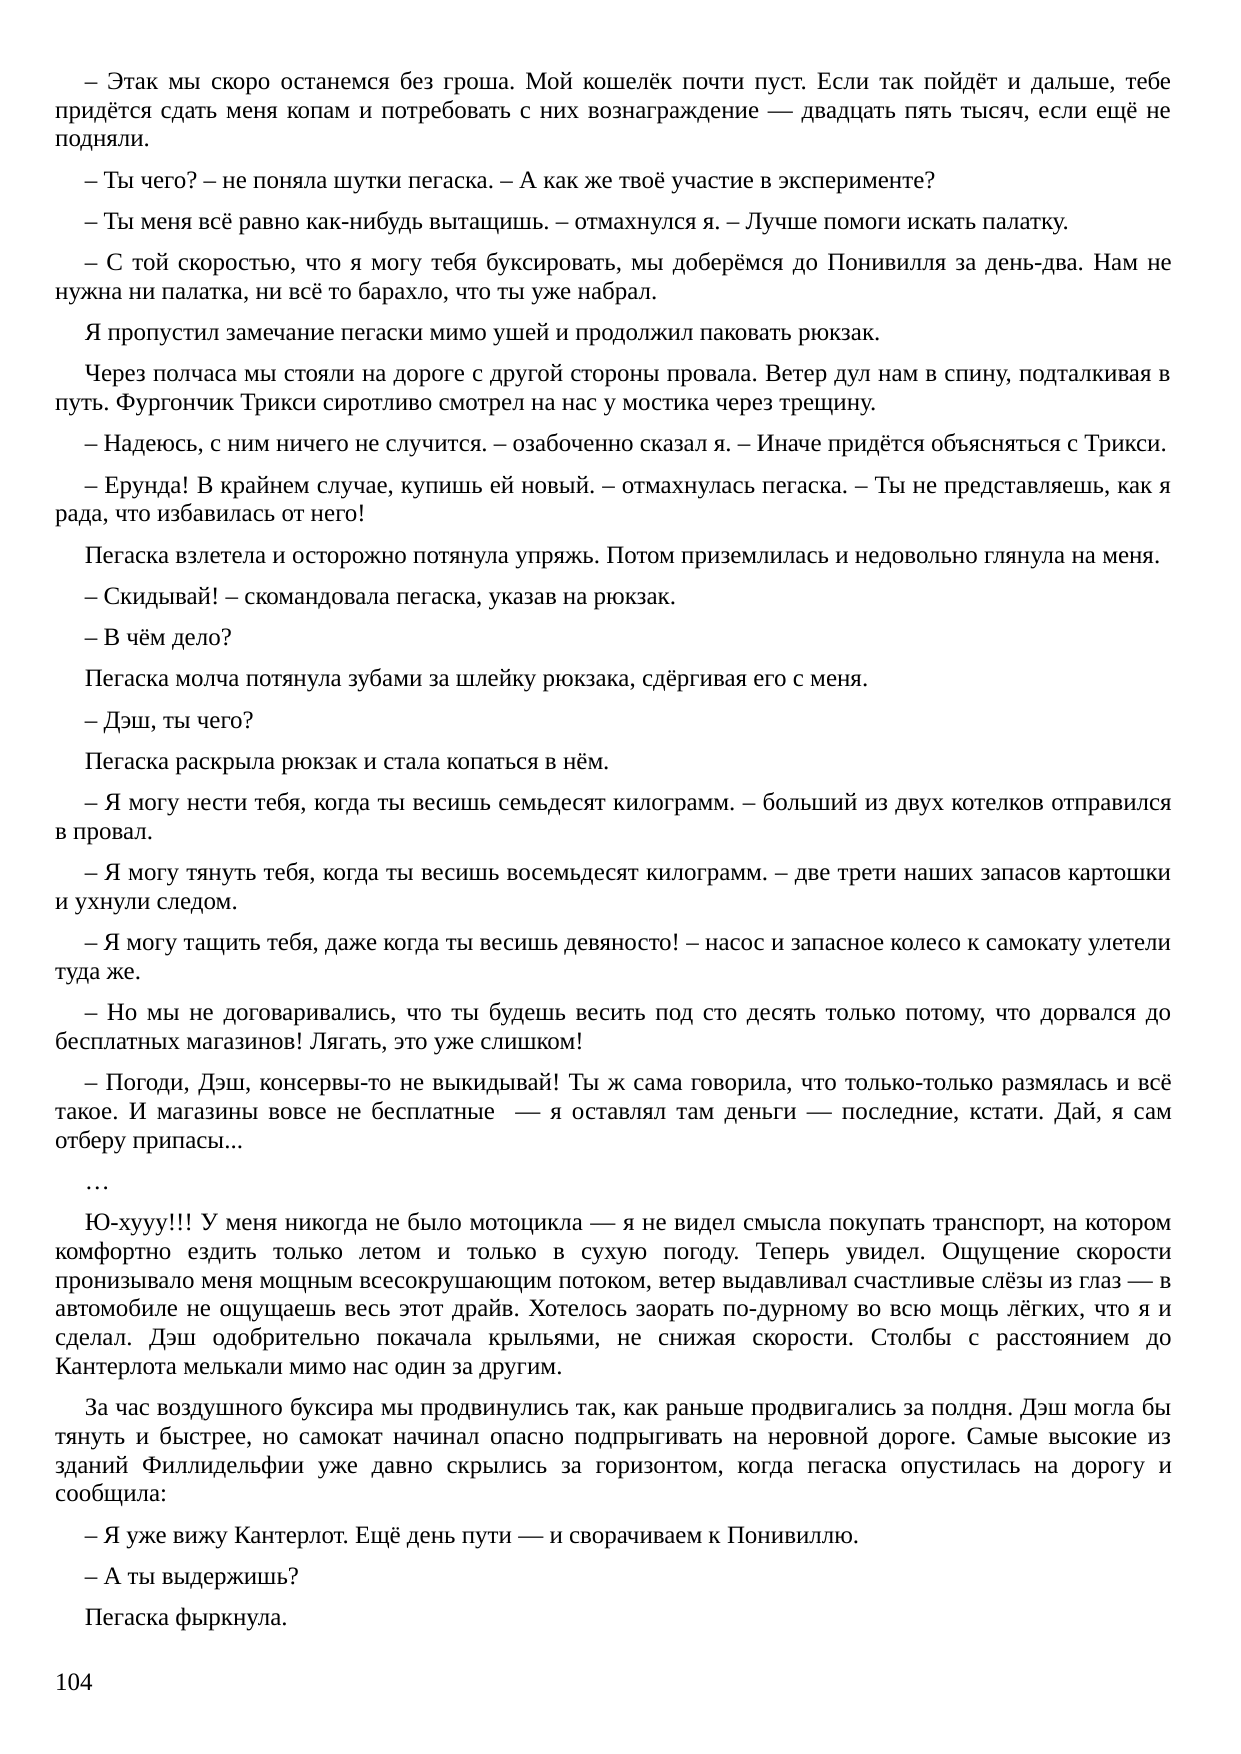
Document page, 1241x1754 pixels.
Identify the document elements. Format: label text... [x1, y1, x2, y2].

text – С той скоростью, что я могу тебя буксировать, мы доберёмся до Понивилля за день-два. Нам не нужна ни палатка, ни всё то барахло, что ты уже набрал. [55, 247, 1173, 305]
text – Я могу тянуть тебя, когда ты весишь восемьдесят килограмм. – две трети наших запасов картошки и ухнули следом. [55, 857, 1173, 915]
text – Погоди, Дэш, консервы-то не выкидывай! Ты ж сама говорила, что только-только размялась и всё такое. И магазины вовсе не бесплатные — я оставлял там деньги — последние, кстати. Дай, я сам отберу припасы... [55, 1067, 1173, 1153]
text Пегаска взлетела и осторожно потянула упряжь. Потом приземлилась и недовольно глянула на меня. [55, 540, 1173, 568]
text … [55, 1166, 1173, 1195]
text За час воздушного буксира мы продвинулись так, как раньше продвигались за полдня. Дэш могла бы тянуть и быстрее, но самокат начинал опасно подпрыгивать на неровной дороге. Самые высокие из зданий Филлидельфии уже давно скрылись за горизонтом, когда пегаска опустилась на дорогу и сообщила: [55, 1392, 1173, 1507]
text Пегаска молча потянула зубами за шлейку рюкзака, сдёргивая его с меня. [55, 663, 1173, 692]
text – Ты меня всё равно как-нибудь вытащишь. – отмахнулся я. – Лучше помоги искать палатку. [55, 206, 1173, 235]
text Пегаска фыркнула. [55, 1602, 1173, 1631]
text Пегаска раскрыла рюкзак и стала копаться в нём. [55, 746, 1173, 775]
text – Я уже вижу Кантерлот. Ещё день пути — и сворачиваем к Понивиллю. [55, 1520, 1173, 1548]
text – Надеюсь, с ним ничего не случится. – озабоченно сказал я. – Иначе придётся объясняться с Трикси. [55, 428, 1173, 457]
text – Дэш, ты чего? [55, 705, 1173, 733]
text – Я могу тащить тебя, даже когда ты весишь девяносто! – насос и запасное колесо к самокату улетели туда же. [55, 927, 1173, 985]
text Через полчаса мы стояли на дороге с другой стороны провала. Ветер дул нам в спину, подталкивая в путь. Фургончик Трикси сиротливо смотрел на нас у мостика через трещину. [55, 358, 1173, 416]
text – Я могу нести тебя, когда ты весишь семьдесят килограмм. – больший из двух котелков отправился в провал. [55, 787, 1173, 845]
text – Ты чего? – не поняла шутки пегаска. – А как же твоё участие в эксперименте? [55, 165, 1173, 193]
text – Скидывай! – скомандовала пегаска, указав на рюкзак. [55, 581, 1173, 610]
text – В чём дело? [55, 622, 1173, 651]
text – Но мы не договаривались, что ты будешь весить под сто десять только потому, что дорвался до бесплатных магазинов! Лягать, это уже слишком! [55, 997, 1173, 1055]
text – А ты выдержишь? [55, 1561, 1173, 1590]
text Я пропустил замечание пегаски мимо ушей и продолжил паковать рюкзак. [55, 317, 1173, 346]
text – Ерунда! В крайнем случае, купишь ей новый. – отмахнулась пегаска. – Ты не представляешь, как я рада, что избавилась от него! [55, 470, 1173, 527]
text Ю-хууу!!! У меня никогда не было мотоцикла — я не видел смысла покупать транспорт, на котором комфортно ездить только летом и только в сухую погоду. Теперь увидел. Ощущение скорости пронизывало меня мощным всесокрушающим потоком, ветер выдавливал счастливые слёзы из глаз — в автомобиле не ощущаешь весь этот драйв. Хотелось заорать по-дурному во всю мощь лёгких, что я и сделал. Дэш одобрительно покачала крыльями, не снижая скорости. Столбы с расстоянием до Кантерлота мелькали мимо нас один за другим. [55, 1207, 1173, 1380]
text – Этак мы скоро останемся без гроша. Мой кошелёк почти пуст. Если так пойдёт и дальше, тебе придётся сдать меня копам и потребовать с них вознаграждение — двадцать пять тысяч, если ещё не подняли. [55, 66, 1173, 152]
